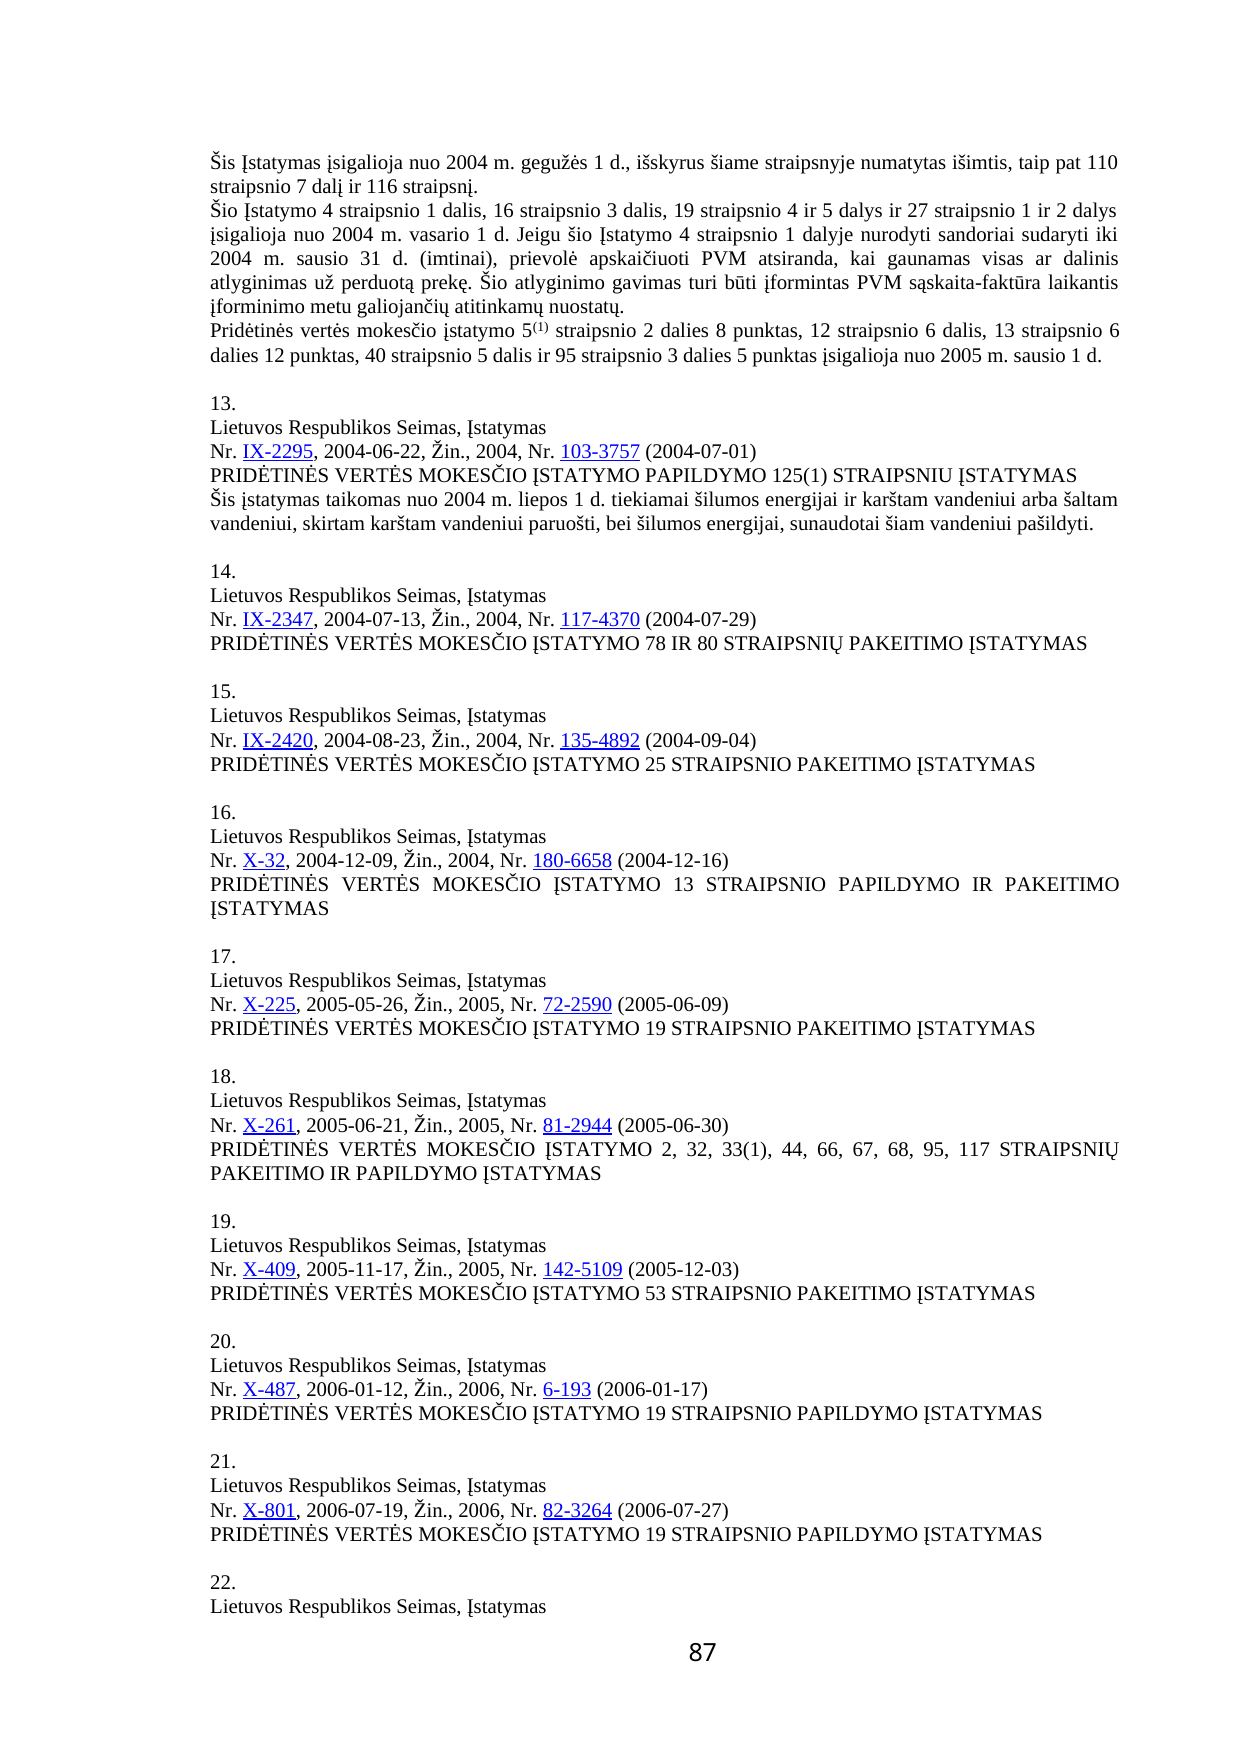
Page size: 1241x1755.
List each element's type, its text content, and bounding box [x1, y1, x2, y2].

text Nr. X-261, 2005-06-21, Žin., 2005, Nr. 81-2944 (2005-06-30) [210, 1112, 1120, 1137]
text Šio Įstatymo 4 straipsnio 1 dalis, 16 straipsnio 3 dalis, 19 straipsnio 4 ir 5 dalys ir 27 straipsnio 1 ir 2 dalys įsigalioja nuo 2004 m. vasario 1 d. Jeigu šio Įstatymo 4 straipsnio 1 dalyje nurodyti sandoriai sudaryti iki 2004 m. sausio 31 d. (imtinai), prievolė apskaičiuoti PVM atsiranda, kai gaunamas visas ar dalinis atlyginimas už perduotą prekę. Šio atlyginimo gavimas turi būti įformintas PVM sąskaita-faktūra laikantis įforminimo metu galiojančių atitinkamų nuostatų. [210, 198, 1120, 318]
text 21. [210, 1449, 1120, 1473]
text PRIDĖTINĖS VERTĖS MOKESČIO ĮSTATYMO 19 STRAIPSNIO PAPILDYMO ĮSTATYMAS [210, 1401, 1120, 1425]
text Lietuvos Respublikos Seimas, Įstatymas [210, 1594, 1120, 1618]
text Nr. X-409, 2005-11-17, Žin., 2005, Nr. 142-5109 (2005-12-03) [210, 1257, 1120, 1281]
text Lietuvos Respublikos Seimas, Įstatymas [210, 1088, 1120, 1112]
text Lietuvos Respublikos Seimas, Įstatymas [210, 968, 1120, 992]
text Nr. X-801, 2006-07-19, Žin., 2006, Nr. 82-3264 (2006-07-27) [210, 1497, 1120, 1522]
text Nr. X-32, 2004-12-09, Žin., 2004, Nr. 180-6658 (2004-12-16) [210, 848, 1120, 872]
text Lietuvos Respublikos Seimas, Įstatymas [210, 1353, 1120, 1377]
text PRIDĖTINĖS VERTĖS MOKESČIO ĮSTATYMO 53 STRAIPSNIO PAKEITIMO ĮSTATYMAS [210, 1281, 1120, 1305]
text PRIDĖTINĖS VERTĖS MOKESČIO ĮSTATYMO 78 IR 80 STRAIPSNIŲ PAKEITIMO ĮSTATYMAS [210, 631, 1120, 655]
text PRIDĖTINĖS VERTĖS MOKESČIO ĮSTATYMO 19 STRAIPSNIO PAPILDYMO ĮSTATYMAS [210, 1522, 1120, 1546]
text Nr. IX-2347, 2004-07-13, Žin., 2004, Nr. 117-4370 (2004-07-29) [210, 607, 1120, 631]
text 18. [210, 1064, 1120, 1088]
text Nr. IX-2420, 2004-08-23, Žin., 2004, Nr. 135-4892 (2004-09-04) [210, 727, 1120, 752]
text Nr. IX-2295, 2004-06-22, Žin., 2004, Nr. 103-3757 (2004-07-01) [210, 439, 1120, 463]
text 17. [210, 944, 1120, 968]
text Lietuvos Respublikos Seimas, Įstatymas [210, 415, 1120, 439]
text PRIDĖTINĖS VERTĖS MOKESČIO ĮSTATYMO 2, 32, 33(1), 44, 66, 67, 68, 95, 117 STRAIPSNIŲ PAKEITIMO IR PAPILDYMO ĮSTATYMAS [210, 1137, 1120, 1185]
text Nr. X-487, 2006-01-12, Žin., 2006, Nr. 6-193 (2006-01-17) [210, 1377, 1120, 1401]
text 15. [210, 679, 1120, 703]
text Pridėtinės vertės mokesčio įstatymo 5(1) straipsnio 2 dalies 8 punktas, 12 straipsnio 6 dalis, 13 straipsnio 6 dalies 12 punktas, 40 straipsnio 5 dalis ir 95 straipsnio 3 dalies 5 punktas įsigalioja nuo 2005 m. sausio 1 d. [210, 318, 1120, 367]
text 13. [210, 391, 1120, 415]
text 16. [210, 800, 1120, 824]
text Lietuvos Respublikos Seimas, Įstatymas [210, 583, 1120, 607]
text Lietuvos Respublikos Seimas, Įstatymas [210, 703, 1120, 727]
text 22. [210, 1570, 1120, 1594]
text Nr. X-225, 2005-05-26, Žin., 2005, Nr. 72-2590 (2005-06-09) [210, 992, 1120, 1016]
text Lietuvos Respublikos Seimas, Įstatymas [210, 1473, 1120, 1497]
text 20. [210, 1329, 1120, 1353]
text Lietuvos Respublikos Seimas, Įstatymas [210, 824, 1120, 848]
text 19. [210, 1209, 1120, 1233]
text PRIDĖTINĖS VERTĖS MOKESČIO ĮSTATYMO 19 STRAIPSNIO PAKEITIMO ĮSTATYMAS [210, 1016, 1120, 1040]
text Šis Įstatymas įsigalioja nuo 2004 m. gegužės 1 d., išskyrus šiame straipsnyje numatytas išimtis, taip pat 110 straipsnio 7 dalį ir 116 straipsnį. [210, 150, 1120, 198]
text 14. [210, 559, 1120, 583]
text Lietuvos Respublikos Seimas, Įstatymas [210, 1233, 1120, 1257]
text PRIDĖTINĖS VERTĖS MOKESČIO ĮSTATYMO 25 STRAIPSNIO PAKEITIMO ĮSTATYMAS [210, 752, 1120, 776]
text Šis įstatymas taikomas nuo 2004 m. liepos 1 d. tiekiamai šilumos energijai ir karštam vandeniui arba šaltam vandeniui, skirtam karštam vandeniui paruošti, bei šilumos energijai, sunaudotai šiam vandeniui pašildyti. [210, 487, 1120, 535]
text PRIDĖTINĖS VERTĖS MOKESČIO ĮSTATYMO PAPILDYMO 125(1) STRAIPSNIU ĮSTATYMAS [210, 463, 1120, 487]
text PRIDĖTINĖS VERTĖS MOKESČIO ĮSTATYMO 13 STRAIPSNIO PAPILDYMO IR PAKEITIMO ĮSTATYMAS [210, 872, 1120, 920]
